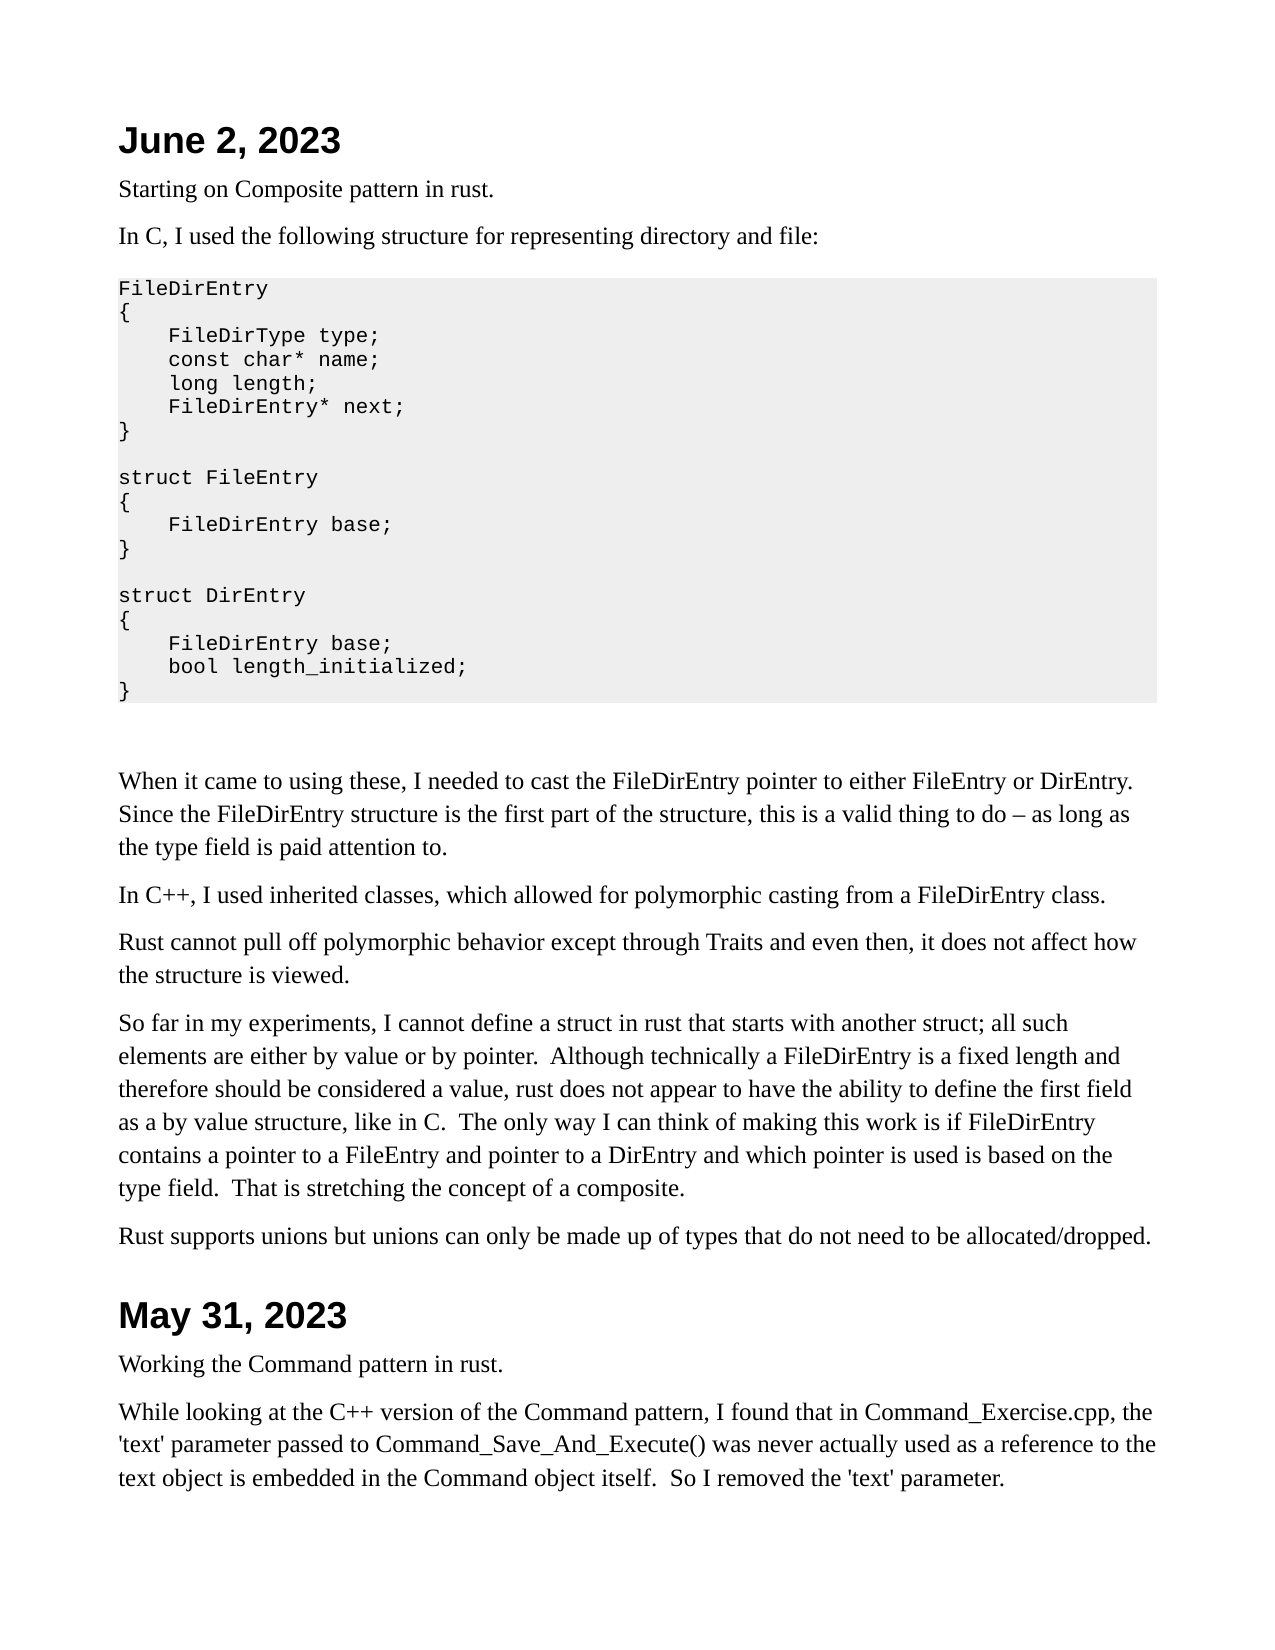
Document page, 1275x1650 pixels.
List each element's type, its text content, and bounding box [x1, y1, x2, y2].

text FileDirEntry base; [118, 633, 1157, 656]
text When it came to using these, I needed to cast the FileDirEntry pointer to either FileEntry or DirEntry. Since the FileDirEntry structure is the first part of the structure, this is a valid thing to do – as long as the type field is paid attention to. [118, 766, 1157, 861]
text { [118, 302, 1157, 325]
text FileDirEntry base; [118, 514, 1157, 538]
text In C++, I used inherited classes, which allowed for polymorphic casting from a FileDirEntry class. [118, 880, 1157, 908]
text { [118, 609, 1157, 633]
text FileDirType type; [118, 325, 1157, 349]
subtitle May 31, 2023 [118, 1293, 1157, 1336]
text FileDirEntry [118, 278, 1157, 302]
text FileDirEntry* next; [118, 396, 1157, 420]
text struct FileEntry [118, 467, 1157, 491]
text } [118, 538, 1157, 562]
text In C, I used the following structure for representing directory and file: [118, 221, 1157, 250]
text Working the Command pattern in rust. [118, 1349, 1157, 1378]
text Starting on Composite pattern in rust. [118, 174, 1157, 202]
text const char* name; [118, 349, 1157, 372]
text So far in my experiments, I cannot define a struct in rust that starts with another struct; all such elements are either by value or by pointer. Although technically a FileDirEntry is a fixed length and therefore should be considered a value, rust does not appear to have the ability to define the first field as a by value structure, like in C. The only way I can think of making this work is if FileDirEntry contains a pointer to a FileEntry and pointer to a DirEntry and which pointer is used is based on the type field. That is stretching the concept of a composite. [118, 1008, 1157, 1202]
text While looking at the C++ version of the Command pattern, I found that in Command_Exercise.cpp, the 'text' parameter passed to Command_Save_And_Execute() was never actually used as a reference to the text object is embedded in the Command object itself. So I removed the 'text' parameter. [118, 1397, 1157, 1491]
text } [118, 680, 1157, 703]
text } [118, 420, 1157, 443]
subtitle June 2, 2023 [118, 118, 1157, 161]
text bool length_initialized; [118, 656, 1157, 680]
text Rust supports unions but unions can only be made up of types that do not need to be allocated/dropped. [118, 1221, 1157, 1249]
text struct DirEntry [118, 585, 1157, 609]
text { [118, 491, 1157, 514]
text long length; [118, 372, 1157, 396]
text Rust cannot pull off polymorphic behavior except through Traits and even then, it does not affect how the structure is viewed. [118, 927, 1157, 989]
